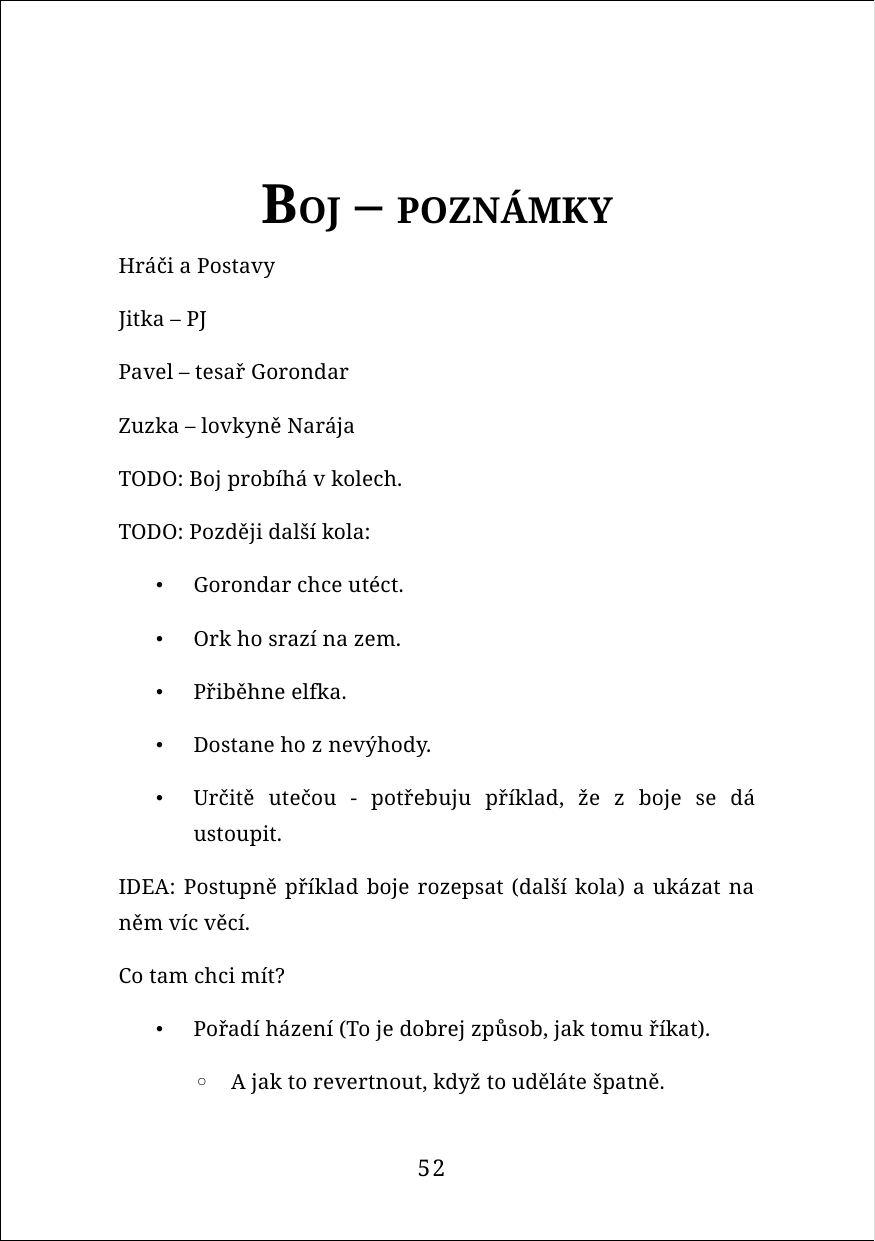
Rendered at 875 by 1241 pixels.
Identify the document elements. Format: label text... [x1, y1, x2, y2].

text Co tam chci mít? [118, 961, 756, 989]
list Určitě utečou - potřebuju příklad, že z boje se dá ustoupit. [156, 783, 756, 847]
list Přiběhne elfka. [156, 677, 756, 705]
list Dostane ho z nevýhody. [156, 730, 756, 758]
list Gorondar chce utéct. [156, 570, 756, 599]
subtitle Boj – poznámky [118, 166, 756, 239]
text Zuzka – lovkyně Narája [118, 411, 756, 439]
text Hráči a Postavy [118, 251, 756, 279]
text Pavel – tesař Gorondar [118, 357, 756, 386]
list A jak to revertnout, když to uděláte špatně. [193, 1067, 756, 1096]
text Jitka – PJ [118, 304, 756, 333]
text TODO: Později další kola: [118, 517, 756, 546]
text IDEA: Postupně příklad boje rozepsat (další kola) a ukázat na něm víc věcí. [118, 872, 756, 936]
list Ork ho srazí na zem. [156, 624, 756, 652]
text TODO: Boj probíhá v kolech. [118, 464, 756, 492]
list Pořadí házení (To je dobrej způsob, jak tomu říkat). [156, 1014, 756, 1042]
